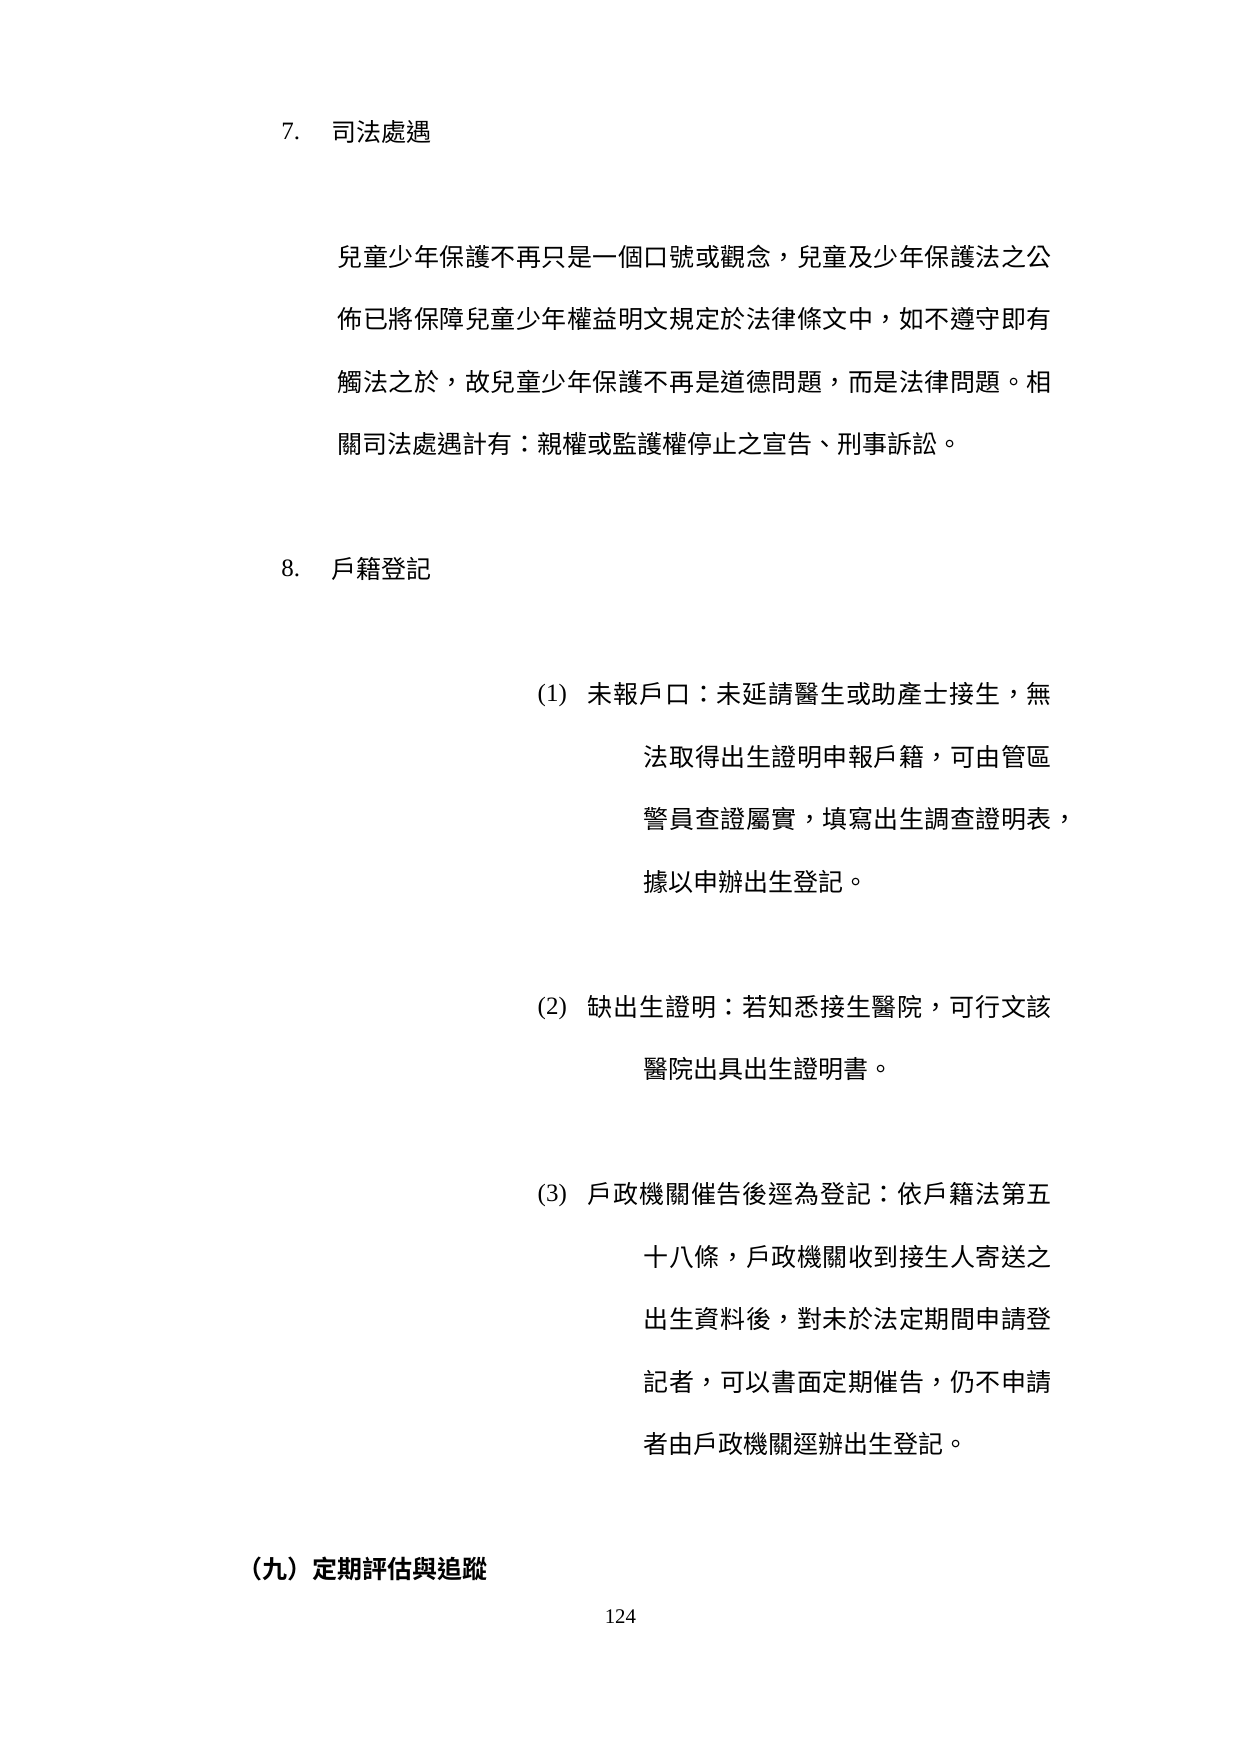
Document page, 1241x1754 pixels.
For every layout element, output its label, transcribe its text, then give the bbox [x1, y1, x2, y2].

list 未報戶口：未延請醫生或助產士接生，無法取得出生證明申報戶籍，可由管區警員查證屬實，填寫出生調查證明表，據以申辦出生登記。 [537, 651, 1053, 901]
list 戶籍登記 [281, 526, 1053, 589]
list 司法處遇 [281, 89, 1053, 151]
text （九）定期評估與追蹤 [237, 1526, 1053, 1589]
list 缺出生證明：若知悉接生醫院，可行文該醫院出具出生證明書。 [537, 964, 1053, 1089]
list 戶政機關催告後逕為登記：依戶籍法第五十八條，戶政機關收到接生人寄送之出生資料後，對未於法定期間申請登記者，可以書面定期催告，仍不申請者由戶政機關逕辦出生登記。 [537, 1151, 1053, 1464]
text 兒童少年保護不再只是一個口號或觀念，兒童及少年保護法之公佈已將保障兒童少年權益明文規定於法律條文中，如不遵守即有觸法之於，故兒童少年保護不再是道德問題，而是法律問題。相關司法處遇計有：親權或監護權停止之宣告、刑事訴訟。 [337, 214, 1053, 464]
